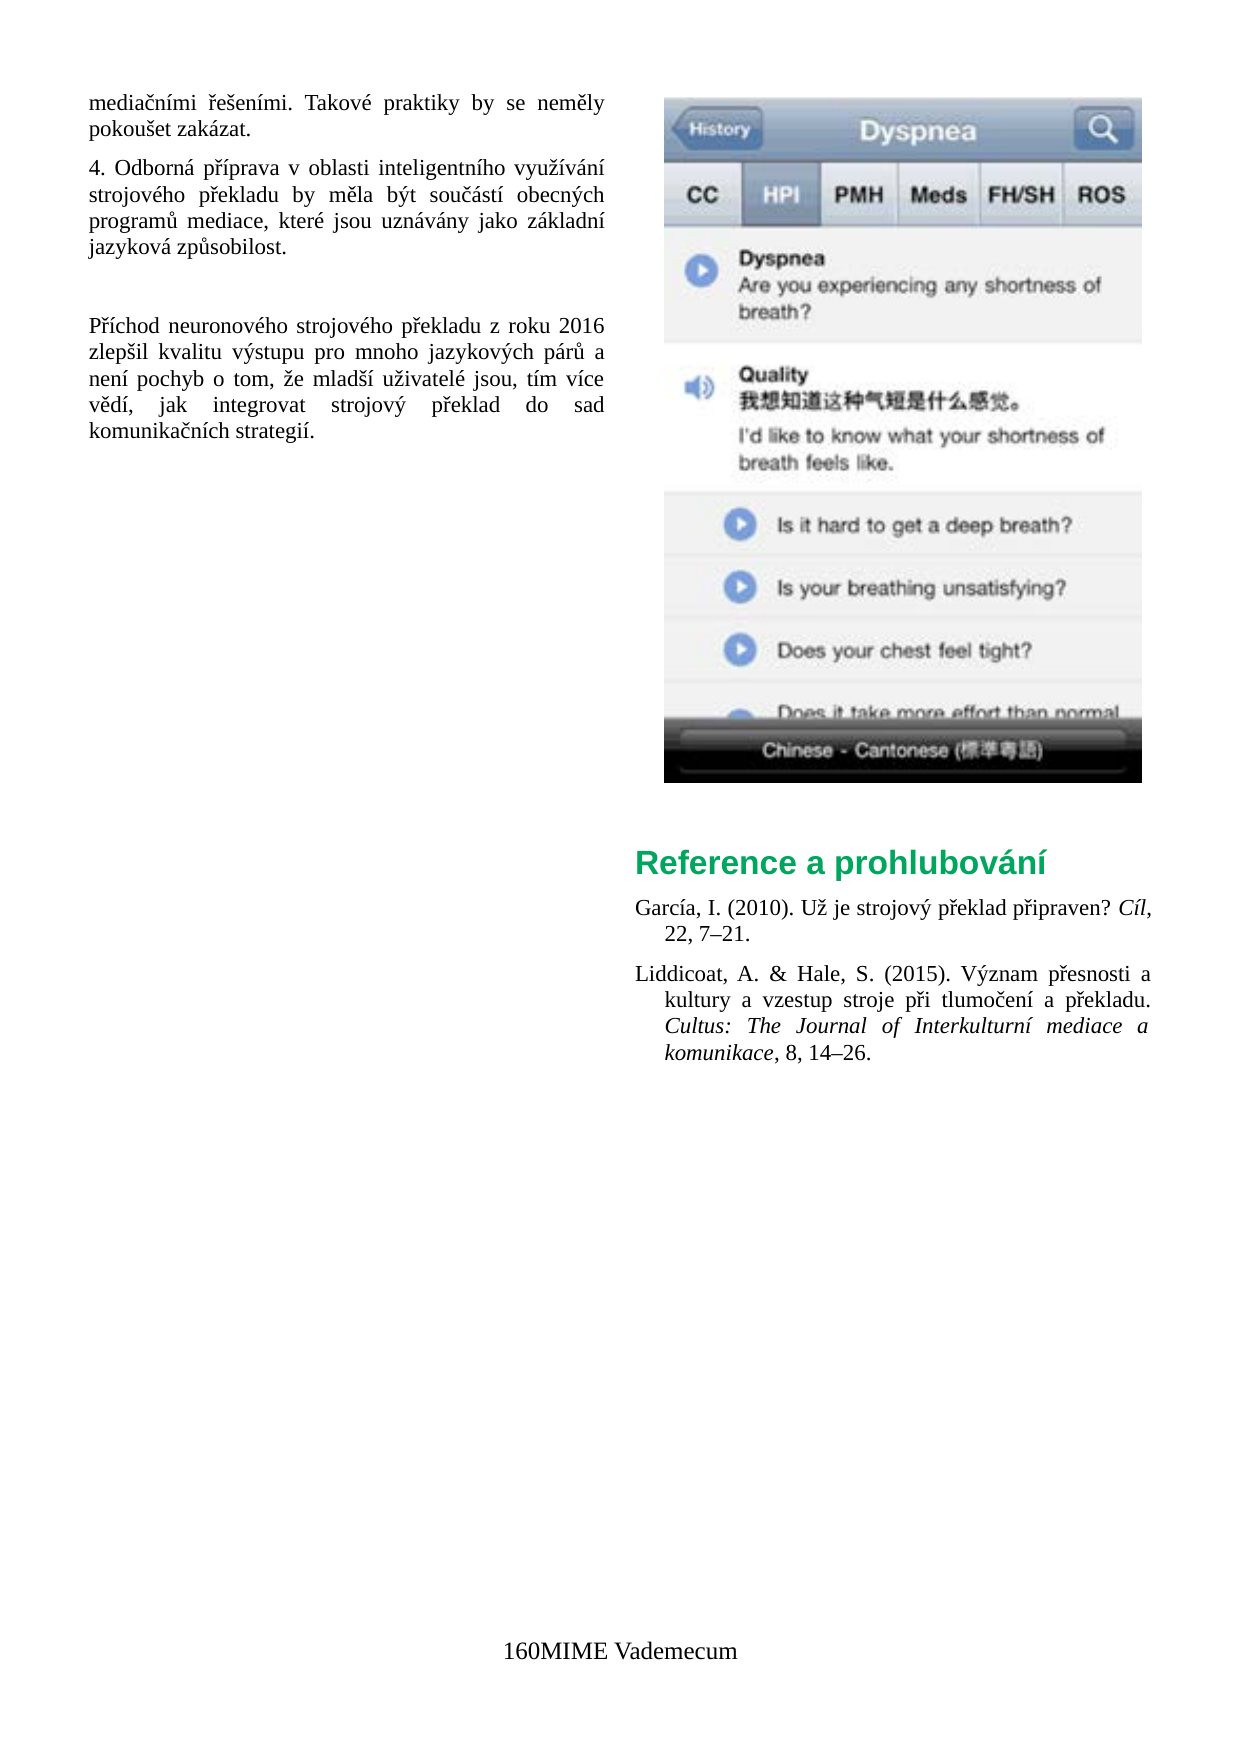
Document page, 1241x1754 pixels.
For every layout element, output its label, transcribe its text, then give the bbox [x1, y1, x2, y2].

text 4. Odborná příprava v oblasti inteligentního využívání strojového překladu by měla být součástí obecných programů mediace, které jsou uznávány jako základní jazyková způsobilost. [88, 154, 605, 260]
subtitle Reference a prohlubování [635, 843, 1152, 881]
text Liddicoat, A. & Hale, S. (2015). Význam přesnosti a kultury a vzestup stroje při tlumočení a překladu. Cultus: The Journal of Interkulturní mediace a komunikace, 8, 14–26. [635, 960, 1152, 1065]
text mediačními řešeními. Takové praktiky by se neměly pokoušet zakázat. [88, 88, 605, 141]
text Příchod neuronového strojového překladu z roku 2016 zlepšil kvalitu výstupu pro mnoho jazykových párů a není pochyb o tom, že mladší uživatelé jsou, tím více vědí, jak integrovat strojový překlad do sad komunikačních strategií. [88, 312, 605, 444]
picture [664, 96, 1142, 783]
text García, I. (2010). Už je strojový překlad připraven? Cíl, 22, 7–21. [635, 894, 1152, 947]
